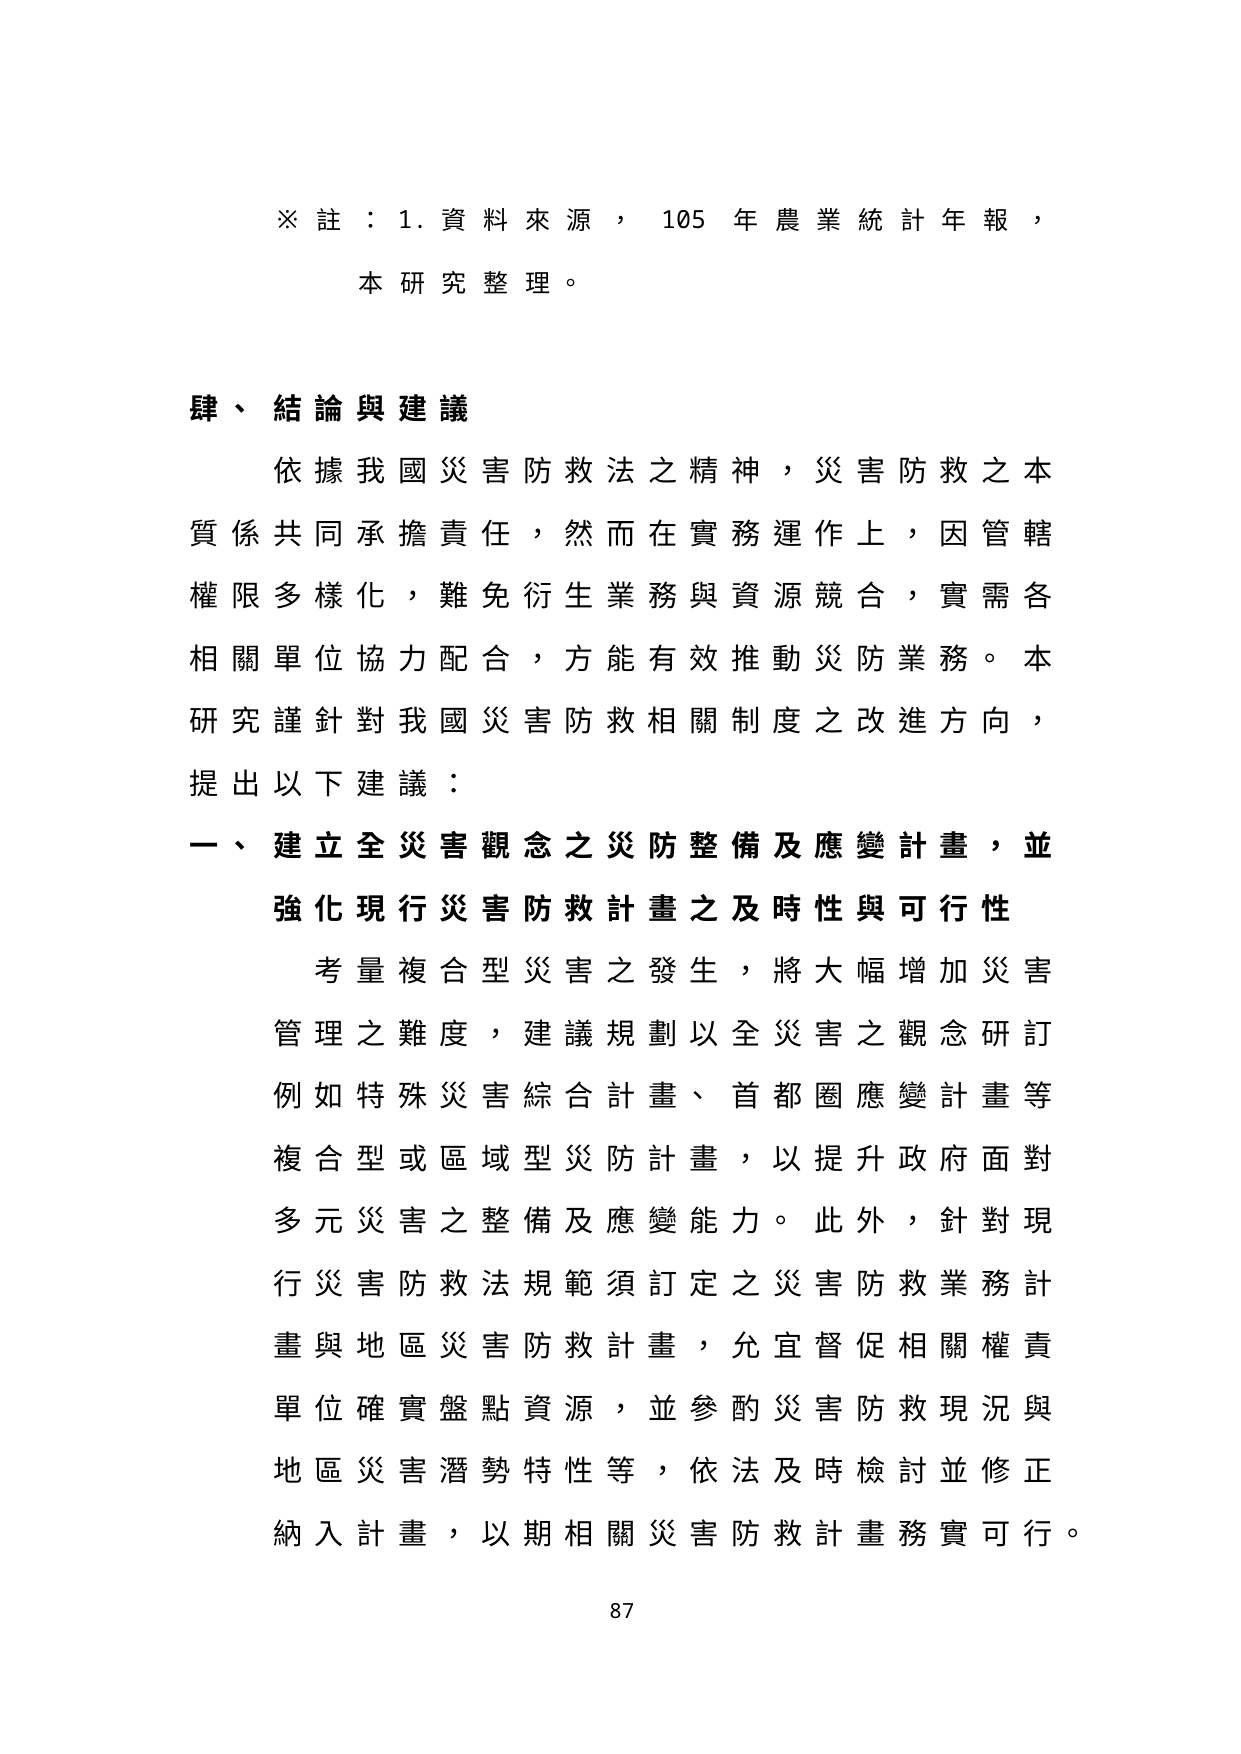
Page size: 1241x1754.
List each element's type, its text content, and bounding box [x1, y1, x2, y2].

text 一、建立全災害觀念之災防整備及應變計畫，並強化現行災害防救計畫之及時性與可行性 [183, 802, 1058, 927]
text ※註：1.資料來源，105年農業統計年報，本研究整理。 [243, 177, 1058, 302]
text 肆、結論與建議 [183, 365, 1058, 427]
text 依據我國災害防救法之精神，災害防救之本質係共同承擔責任，然而在實務運作上，因管轄權限多樣化，難免衍生業務與資源競合，實需各相關單位協力配合，方能有效推動災防業務。本研究謹針對我國災害防救相關制度之改進方向，提出以下建議： [183, 427, 1058, 802]
text 考量複合型災害之發生，將大幅增加災害管理之難度，建議規劃以全災害之觀念研訂例如特殊災害綜合計畫、首都圈應變計畫等複合型或區域型災防計畫，以提升政府面對多元災害之整備及應變能力。此外，針對現行災害防救法規範須訂定之災害防救業務計畫與地區災害防救計畫，允宜督促相關權責單位確實盤點資源，並參酌災害防救現況與地區災害潛勢特性等，依法及時檢討並修正納入計畫，以期相關災害防救計畫務實可行。 [242, 927, 1058, 1552]
